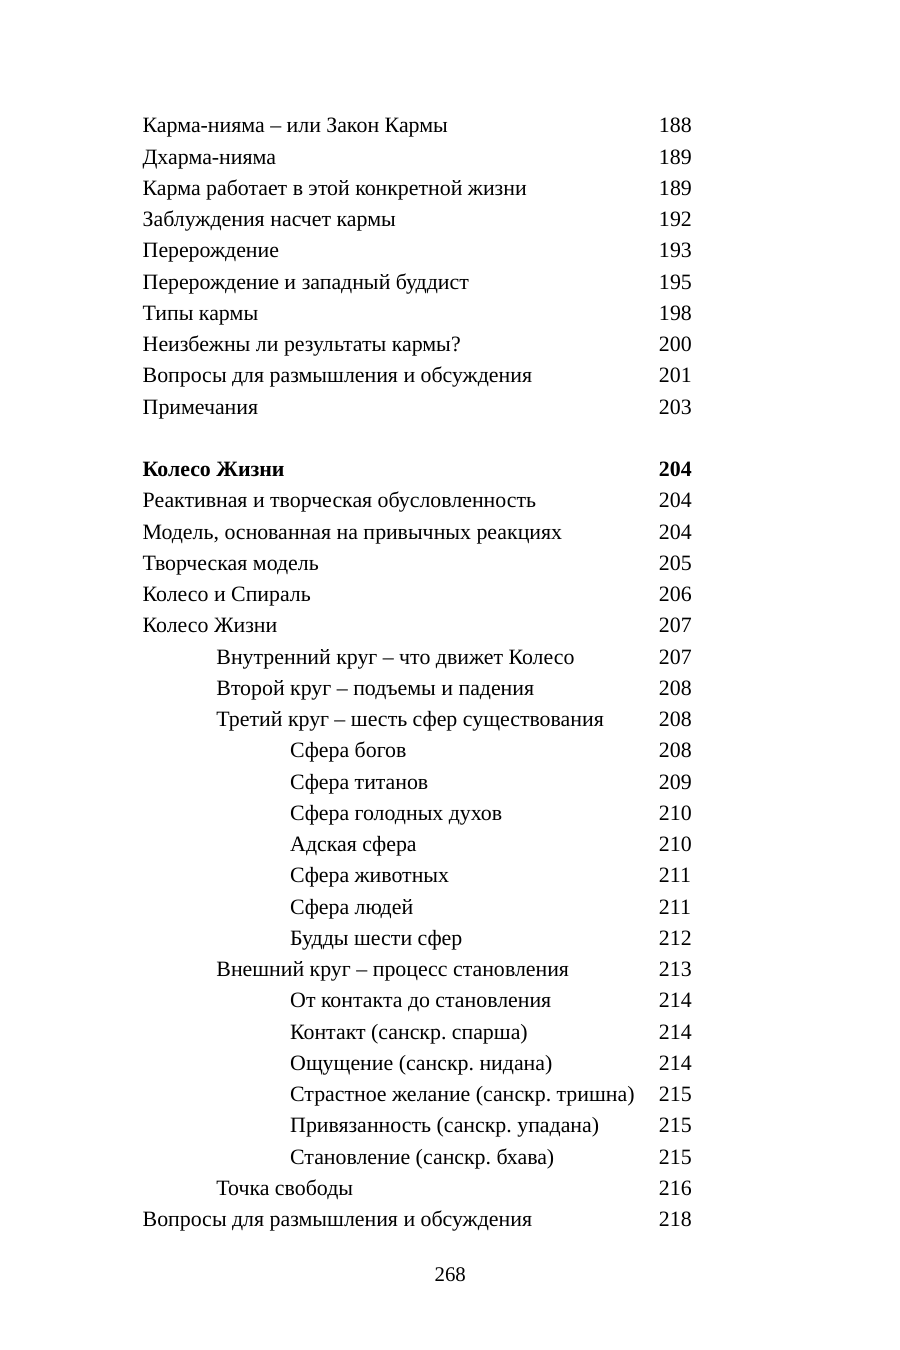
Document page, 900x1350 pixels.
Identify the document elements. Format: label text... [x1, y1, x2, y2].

text Будды шести сфер 212 [142, 925, 757, 950]
text Контакт (санскр. спарша) 214 [142, 1019, 757, 1044]
text Дхарма-нияма 189 [142, 144, 757, 169]
text Творческая модель 205 [142, 550, 757, 575]
text Колесо Жизни 204 [142, 456, 757, 481]
text Второй круг – подъемы и падения 208 [142, 675, 757, 700]
text Карма-нияма – или Закон Кармы 188 [142, 112, 757, 138]
text Карма работает в этой конкретной жизни 189 [142, 175, 757, 200]
text Ощущение (санскр. нидана) 214 [142, 1050, 757, 1075]
text Страстное желание (санскр. тришна) 215 [142, 1081, 757, 1106]
text Вопросы для размышления и обсуждения 218 [142, 1206, 757, 1231]
text Колесо и Спираль 206 [142, 581, 757, 606]
text Примечания 203 [142, 394, 757, 419]
text Перерождение 193 [142, 237, 757, 263]
text Внешний круг – процесс становления 213 [142, 956, 757, 981]
text Типы кармы 198 [142, 300, 757, 325]
text Сфера богов 208 [142, 737, 757, 763]
text Заблуждения насчет кармы 192 [142, 206, 757, 231]
text Вопросы для размышления и обсуждения 201 [142, 362, 757, 388]
text От контакта до становления 214 [142, 987, 757, 1013]
text Адская сфера 210 [142, 831, 757, 856]
text Сфера голодных духов 210 [142, 800, 757, 825]
text Сфера людей 211 [142, 894, 757, 919]
text Перерождение и западный буддист 195 [142, 269, 757, 294]
text Третий круг – шесть сфер существования 208 [142, 706, 757, 731]
text Сфера титанов 209 [142, 769, 757, 794]
text Неизбежны ли результаты кармы? 200 [142, 331, 757, 356]
text Реактивная и творческая обусловленность 204 [142, 487, 757, 513]
text Внутренний круг – что движет Колесо 207 [142, 644, 757, 669]
text Точка свободы 216 [142, 1175, 757, 1200]
text Становление (санскр. бхава) 215 [142, 1144, 757, 1169]
text Привязанность (санскр. упадана) 215 [142, 1112, 757, 1138]
text Колесо Жизни 207 [142, 612, 757, 638]
text Модель, основанная на привычных реакциях 204 [142, 519, 757, 544]
text Сфера животных 211 [142, 862, 757, 888]
